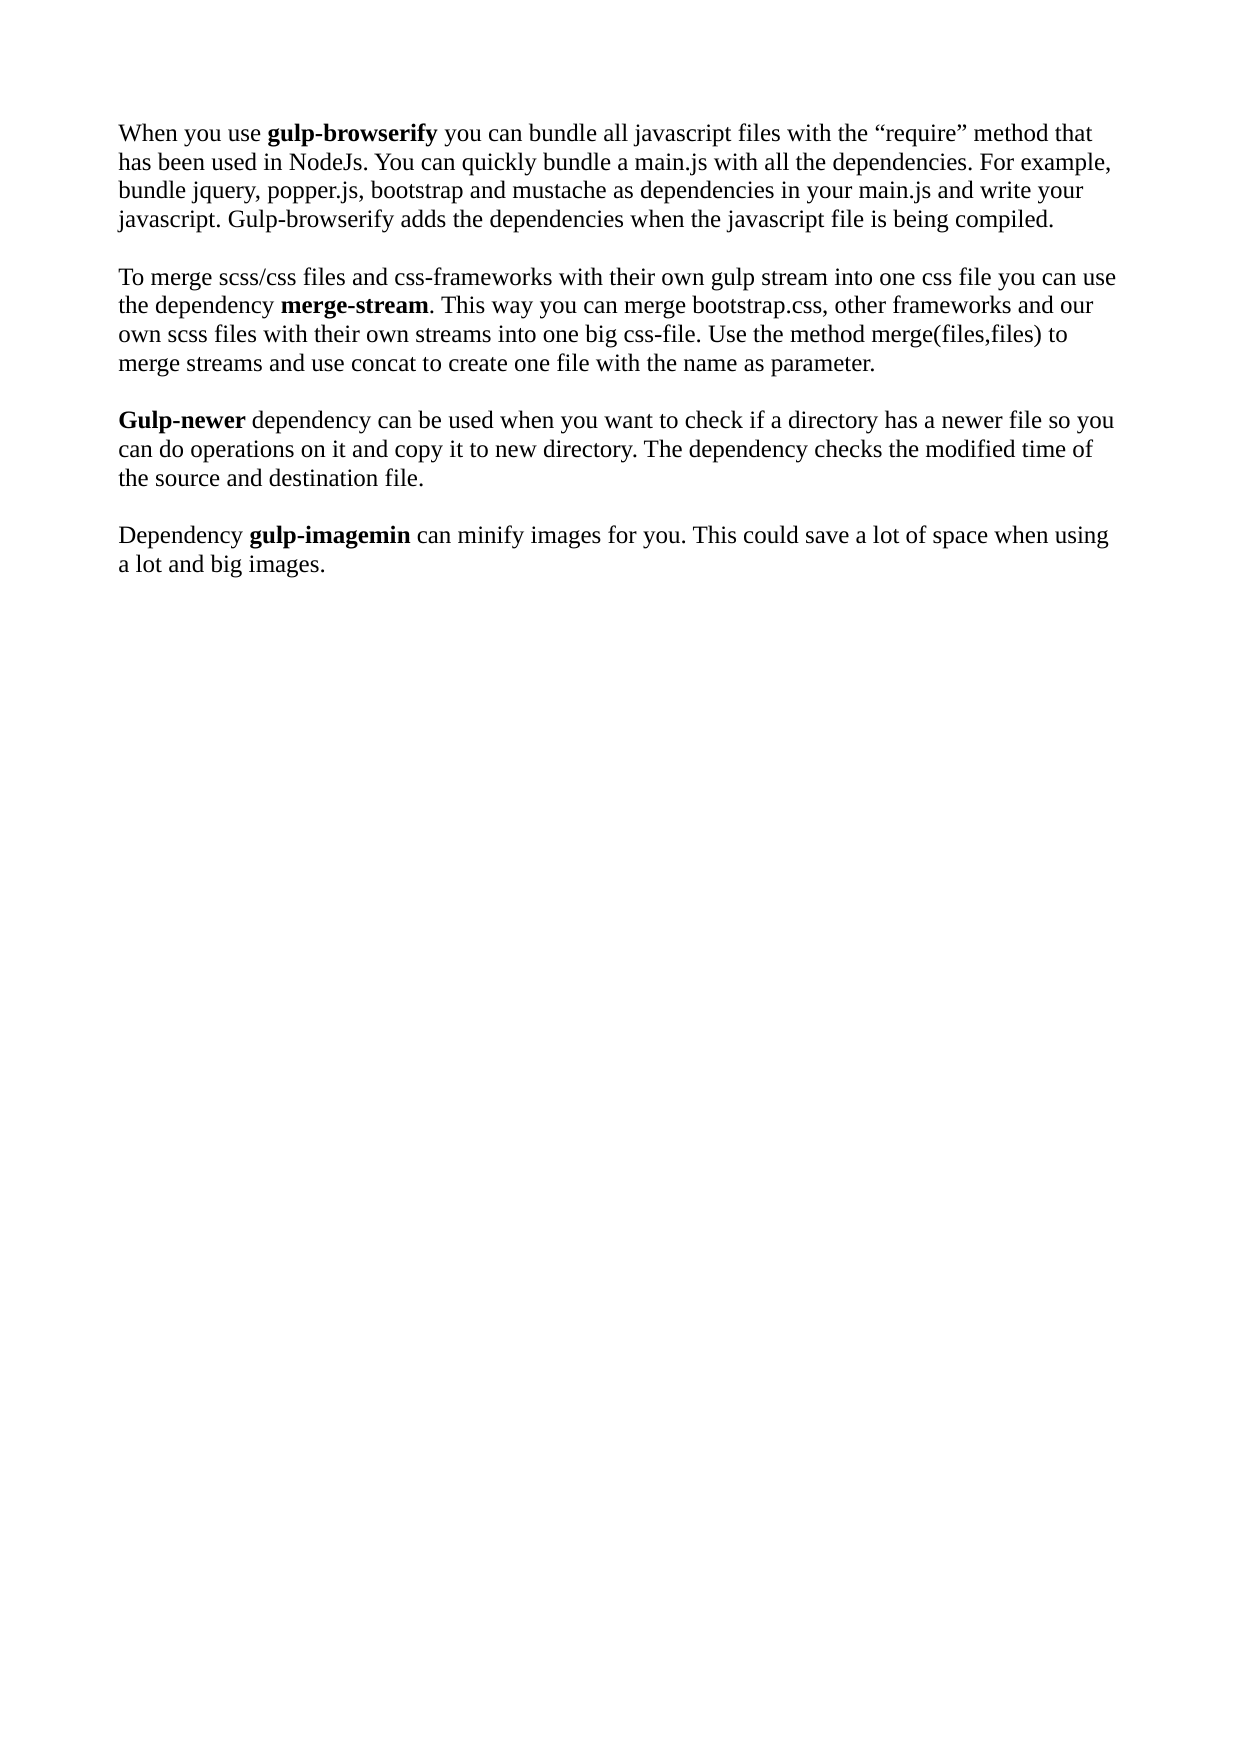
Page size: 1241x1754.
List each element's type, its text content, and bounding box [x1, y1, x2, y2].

text Dependency gulp-imagemin can minify images for you. This could save a lot of space when using a lot and big images. [118, 521, 1122, 578]
text Gulp-newer dependency can be used when you want to check if a directory has a newer file so you can do operations on it and copy it to new directory. The dependency checks the modified time of the source and destination file. [118, 406, 1122, 492]
text When you use gulp-browserify you can bundle all javascript files with the “require” method that has been used in NodeJs. You can quickly bundle a main.js with all the dependencies. For example, bundle jquery, popper.js, bootstrap and mustache as dependencies in your main.js and write your javascript. Gulp-browserify adds the dependencies when the javascript file is being compiled. [118, 118, 1122, 233]
text To merge scss/css files and css-frameworks with their own gulp stream into one css file you can use the dependency merge-stream. This way you can merge bootstrap.css, other frameworks and our own scss files with their own streams into one big css-file. Use the method merge(files,files) to merge streams and use concat to create one file with the name as parameter. [118, 262, 1122, 377]
